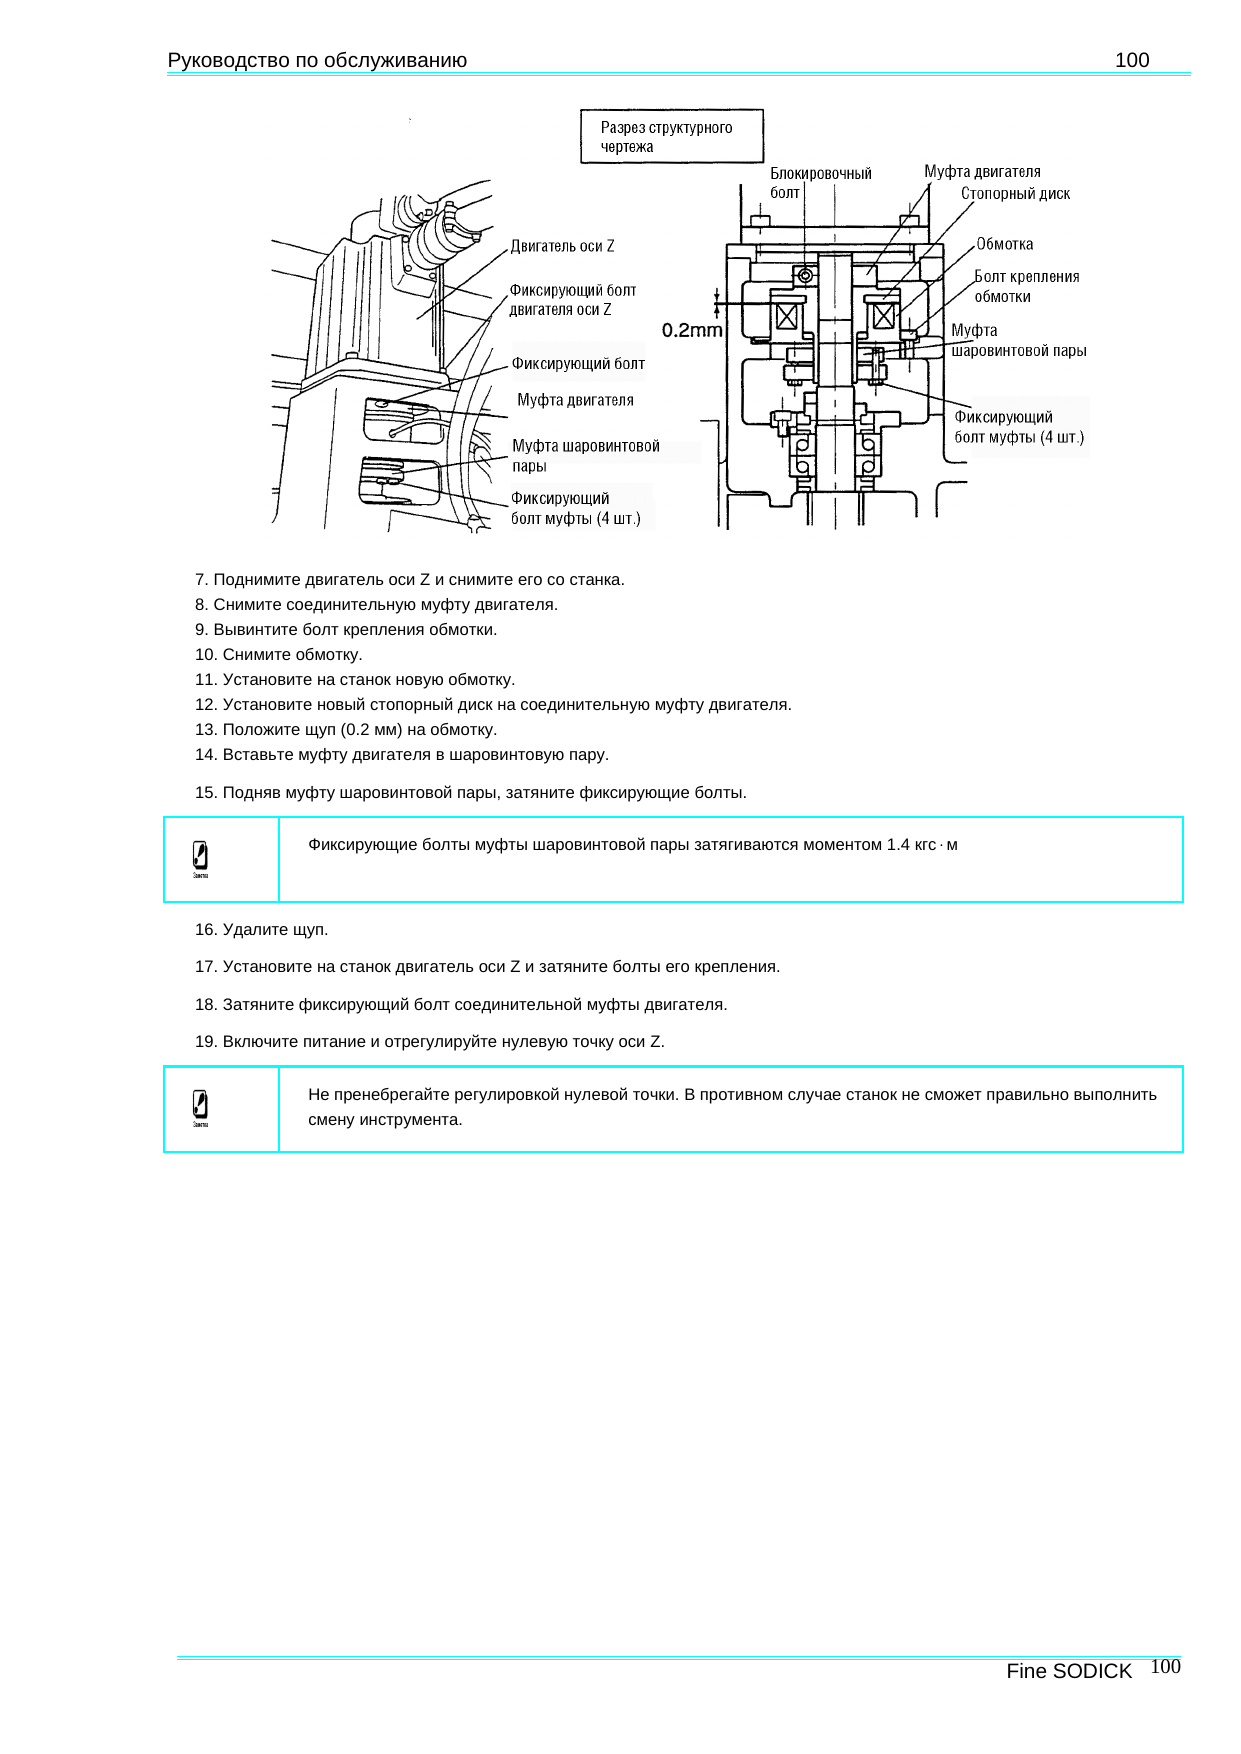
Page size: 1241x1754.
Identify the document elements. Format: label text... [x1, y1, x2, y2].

text 12. Установите новый стопорный диск на соединительную муфту двигателя. [195, 691, 1181, 716]
text 17. Установите на станок двигатель оси Z и затяните болты его крепления. [195, 953, 1181, 978]
table_header Не пренебрегайте регулировкой нулевой точки. В противном случае станок не сможет правильно выполнить смену инструмента. [280, 1068, 1182, 1151]
text 19. Включите питание и отрегулируйте нулевую точку оси Z. [195, 1028, 1181, 1053]
text 18. Затяните фиксирующий болт соединительной муфты двигателя. [195, 990, 1181, 1015]
text 10. Снимите обмотку. [195, 641, 1181, 666]
table_header [166, 99, 1181, 566]
table_header [165, 818, 278, 901]
text 8. Снимите соединительную муфту двигателя. [195, 591, 1181, 616]
table_header [165, 1068, 278, 1151]
picture [257, 107, 1090, 557]
text 11. Установите на станок новую обмотку. [195, 666, 1181, 691]
picture [192, 1089, 209, 1129]
text 16. Удалите щуп. [195, 915, 1181, 940]
table_header Фиксирующие болты муфты шаровинтовой пары затягиваются моментом 1.4 кгсм [280, 818, 1182, 901]
text 7. Поднимите двигатель оси Z и снимите его со станка. [195, 566, 1181, 591]
text 9. Вывинтите болт крепления обмотки. [195, 616, 1181, 641]
text 15. Подняв муфту шаровинтовой пары, затяните фиксирующие болты. [195, 778, 1181, 803]
picture [192, 839, 209, 880]
text 13. Положите щуп (0.2 мм) на обмотку. [195, 716, 1181, 741]
text 14. Вставьте муфту двигателя в шаровинтовую пару. [195, 741, 1181, 766]
